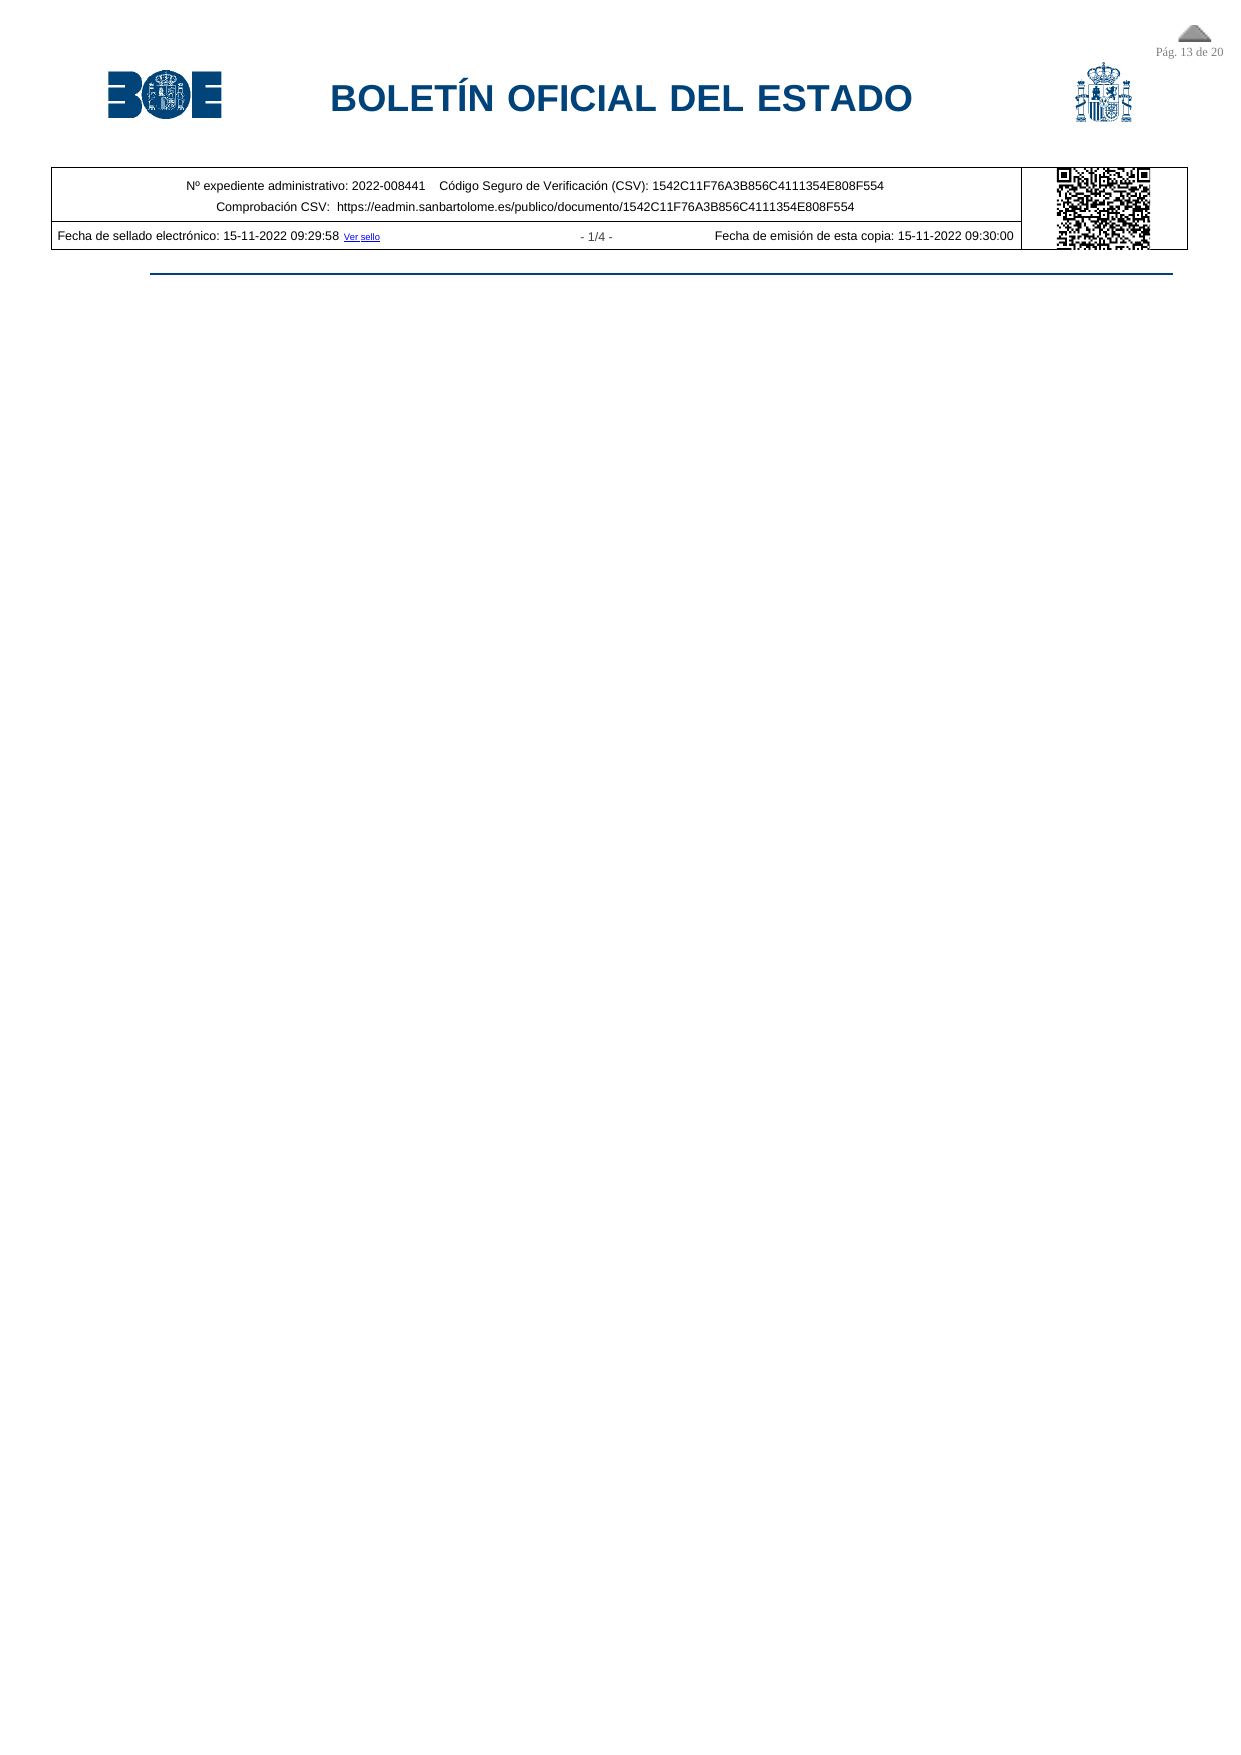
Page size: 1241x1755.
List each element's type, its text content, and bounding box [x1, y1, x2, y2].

table_cell Nº expediente administrativo: 2022-008441 Código Seguro de Verificación (CSV): 1542C11F76A3B856C4111354E808F554 Comprobación CSV: https://eadmin.sanbartolome.es/publico/documento/1542C11F76A3B856C4111354E808F554 [52, 168, 1021, 221]
picture [1177, 25, 1212, 42]
table_cell Fecha de sellado electrónico: 15-11-2022 09:29:58 Ver sello - 1/4 - Fecha de emisión de esta copia: 15-11-2022 09:30:00 [52, 222, 1021, 249]
picture [1075, 62, 1132, 122]
table_header [1151, 168, 1187, 249]
picture [1056, 168, 1151, 250]
picture [108, 70, 222, 119]
table_header [1022, 168, 1056, 249]
